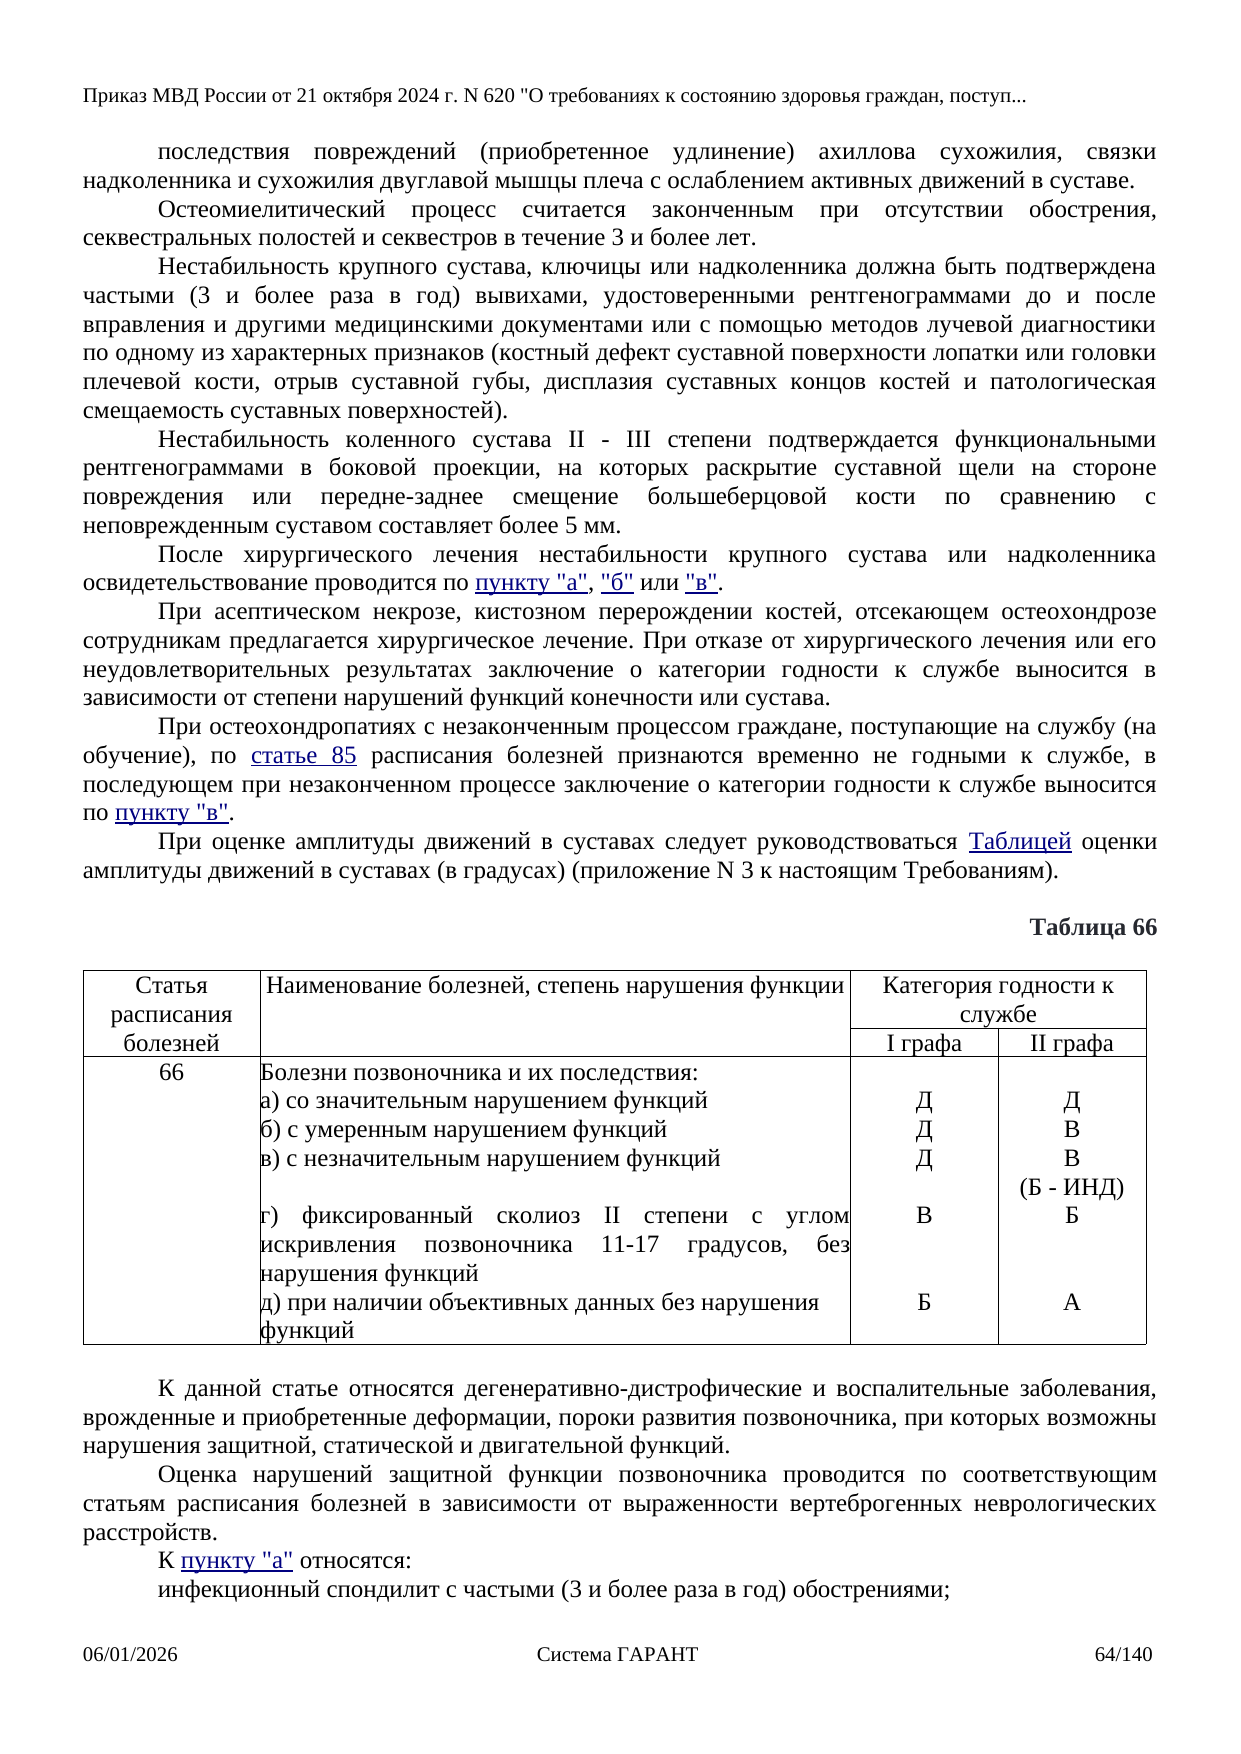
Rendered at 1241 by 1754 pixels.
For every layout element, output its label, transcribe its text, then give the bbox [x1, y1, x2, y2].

text К пункту "а" относятся: [83, 1545, 1157, 1574]
text Таблица 66 [83, 912, 1157, 941]
table_cell а) со значительным нарушением функций [261, 1085, 850, 1114]
text После хирургического лечения нестабильности крупного сустава или надколенника освидетельствование проводится по пункту "а", "б" или "в". [83, 539, 1157, 596]
text Нестабильность коленного сустава II - III степени подтверждается функциональными рентгенограммами в боковой проекции, на которых раскрытие суставной щели на стороне повреждения или передне-заднее смещение большеберцовой кости по сравнению с неповрежденным суставом составляет более 5 мм. [83, 424, 1157, 539]
text последствия повреждений (приобретенное удлинение) ахиллова сухожилия, связки надколенника и сухожилия двуглавой мышцы плеча с ослаблением активных движений в суставе. [83, 136, 1157, 194]
table_cell [84, 1287, 260, 1344]
text инфекционный спондилит с частыми (3 и более раза в год) обострениями; [83, 1574, 1157, 1603]
table_header Статья расписания болезней [84, 971, 260, 1056]
table_cell [84, 1114, 260, 1143]
table_cell [84, 1085, 260, 1114]
table_cell В [851, 1200, 998, 1287]
text При остеохондропатиях с незаконченным процессом граждане, поступающие на службу (на обучение), по статье 85 расписания болезней признаются временно не годными к службе, в последующем при незаконченном процессе заключение о категории годности к службе выносится по пункту "в". [83, 711, 1157, 826]
table_cell I графа [851, 1029, 998, 1056]
table_cell А [999, 1287, 1146, 1344]
text Оценка нарушений защитной функции позвоночника проводится по соответствующим статьям расписания болезней в зависимости от выраженности вертеброгенных неврологических расстройств. [83, 1459, 1157, 1545]
table_cell [84, 1143, 260, 1200]
table_header Категория годности к службе [851, 971, 1146, 1028]
table_cell [851, 1057, 998, 1085]
text Остеомиелитический процесс считается законченным при отсутствии обострения, секвестральных полостей и секвестров в течение 3 и более лет. [83, 194, 1157, 251]
text При оценке амплитуды движений в суставах следует руководствоваться Таблицей оценки амплитуды движений в суставах (в градусах) (приложение N 3 к настоящим Требованиям). [83, 826, 1157, 884]
table_cell б) с умеренным нарушением функций [261, 1114, 850, 1143]
table_cell [84, 1200, 260, 1287]
table_cell Б [999, 1200, 1146, 1287]
table_cell [999, 1057, 1146, 1085]
table_cell В [999, 1114, 1146, 1143]
table_header Наименование болезней, степень нарушения функции [261, 971, 850, 1056]
text К данной статье относятся дегенеративно-дистрофические и воспалительные заболевания, врожденные и приобретенные деформации, пороки развития позвоночника, при которых возможны нарушения защитной, статической и двигательной функций. [83, 1373, 1157, 1459]
table_cell Д [851, 1143, 998, 1200]
table_cell Д [851, 1114, 998, 1143]
table_cell Д [999, 1085, 1146, 1114]
table_cell д) при наличии объективных данных без нарушения функций [261, 1287, 850, 1344]
table_cell в) с незначительным нарушением функций [261, 1143, 850, 1200]
text При асептическом некрозе, кистозном перерождении костей, отсекающем остеохондрозе сотрудникам предлагается хирургическое лечение. При отказе от хирургического лечения или его неудовлетворительных результатах заключение о категории годности к службе выносится в зависимости от степени нарушений функций конечности или сустава. [83, 596, 1157, 711]
table_cell Болезни позвоночника и их последствия: [261, 1057, 850, 1085]
table_cell Б [851, 1287, 998, 1344]
table_cell II графа [999, 1029, 1146, 1056]
table_cell 66 [84, 1057, 260, 1085]
text Нестабильность крупного сустава, ключицы или надколенника должна быть подтверждена частыми (3 и более раза в год) вывихами, удостоверенными рентгенограммами до и после вправления и другими медицинскими документами или с помощью методов лучевой диагностики по одному из характерных признаков (костный дефект суставной поверхности лопатки или головки плечевой кости, отрыв суставной губы, дисплазия суставных концов костей и патологическая смещаемость суставных поверхностей). [83, 251, 1157, 424]
table_cell г) фиксированный сколиоз II степени с углом искривления позвоночника 11-17 градусов, без нарушения функций [261, 1200, 850, 1287]
table_cell Д [851, 1085, 998, 1114]
table_cell В (Б - ИНД) [999, 1143, 1146, 1200]
